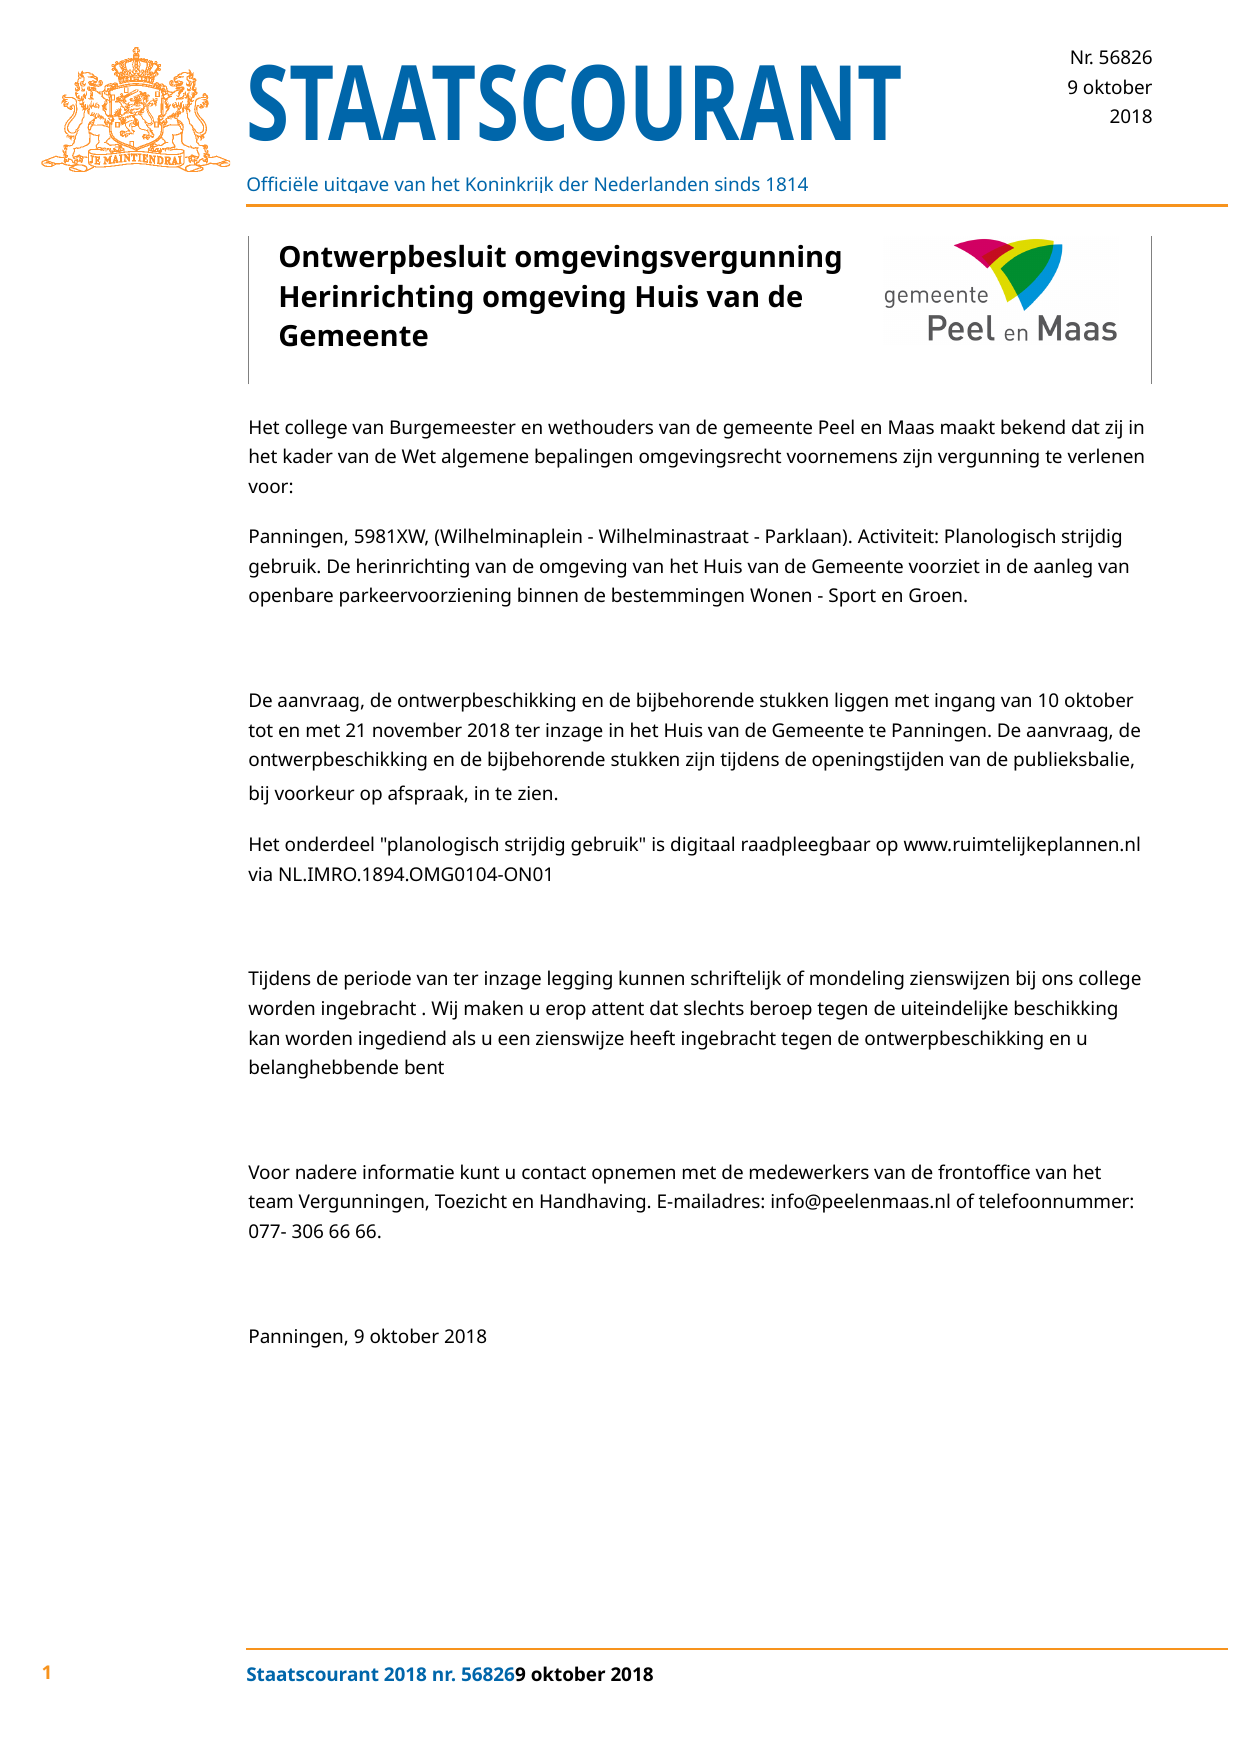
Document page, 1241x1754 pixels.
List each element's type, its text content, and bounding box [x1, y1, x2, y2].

text Panningen, 9 oktober 2018 [248, 1323, 1152, 1349]
text Het college van Burgemeester en wethouders van de gemeente Peel en Maas maakt bekend dat zij in het kader van de Wet algemene bepalingen omgevingsrecht voornemens zijn vergunning te verlenen voor: [248, 414, 1152, 499]
text De aanvraag, de ontwerpbeschikking en de bijbehorende stukken liggen met ingang van 10 oktober tot en met 21 november 2018 ter inzage in het Huis van de Gemeente te Panningen. De aanvraag, de ontwerpbeschikking en de bijbehorende stukken zijn tijdens de openingstijden van de publieksbalie, bij voorkeur op afspraak, in te zien. [248, 687, 1152, 806]
picture [41, 47, 231, 172]
text Het onderdeel "planologisch strijdig gebruik" is digitaal raadpleegbaar op www.ruimtelijkeplannen.nl via NL.IMRO.1894.OMG0104-ON01 [248, 831, 1152, 886]
table_header [850, 236, 1151, 384]
text Voor nadere informatie kunt u contact opnemen met de medewerkers van de frontoffice van het team Vergunningen, Toezicht en Handhaving. E-mailadres: info@peelenmaas.nl of telefoonnummer: 077- 306 66 66. [248, 1159, 1152, 1244]
text Panningen, 5981XW, (Wilhelminaplein - Wilhelminastraat - Parklaan). Activiteit: Planologisch strijdig gebruik. De herinrichting van de omgeving van het Huis van de Gemeente voorziet in de aanleg van openbare parkeervoorziening binnen de bestemmingen Wonen - Sport en Groen. [248, 523, 1152, 608]
table_header Ontwerpbesluit omgevingsvergunning Herinrichting omgeving Huis van de Gemeente [249, 236, 850, 384]
text Tijdens de periode van ter inzage legging kunnen schriftelijk of mondeling zienswijzen bij ons college worden ingebracht . Wij maken u erop attent dat slechts beroep tegen de uiteindelijke beschikking kan worden ingediend als u een zienswijze heeft ingebracht tegen de ontwerpbeschikking en u belanghebbende bent [248, 966, 1152, 1080]
picture [882, 236, 1119, 345]
